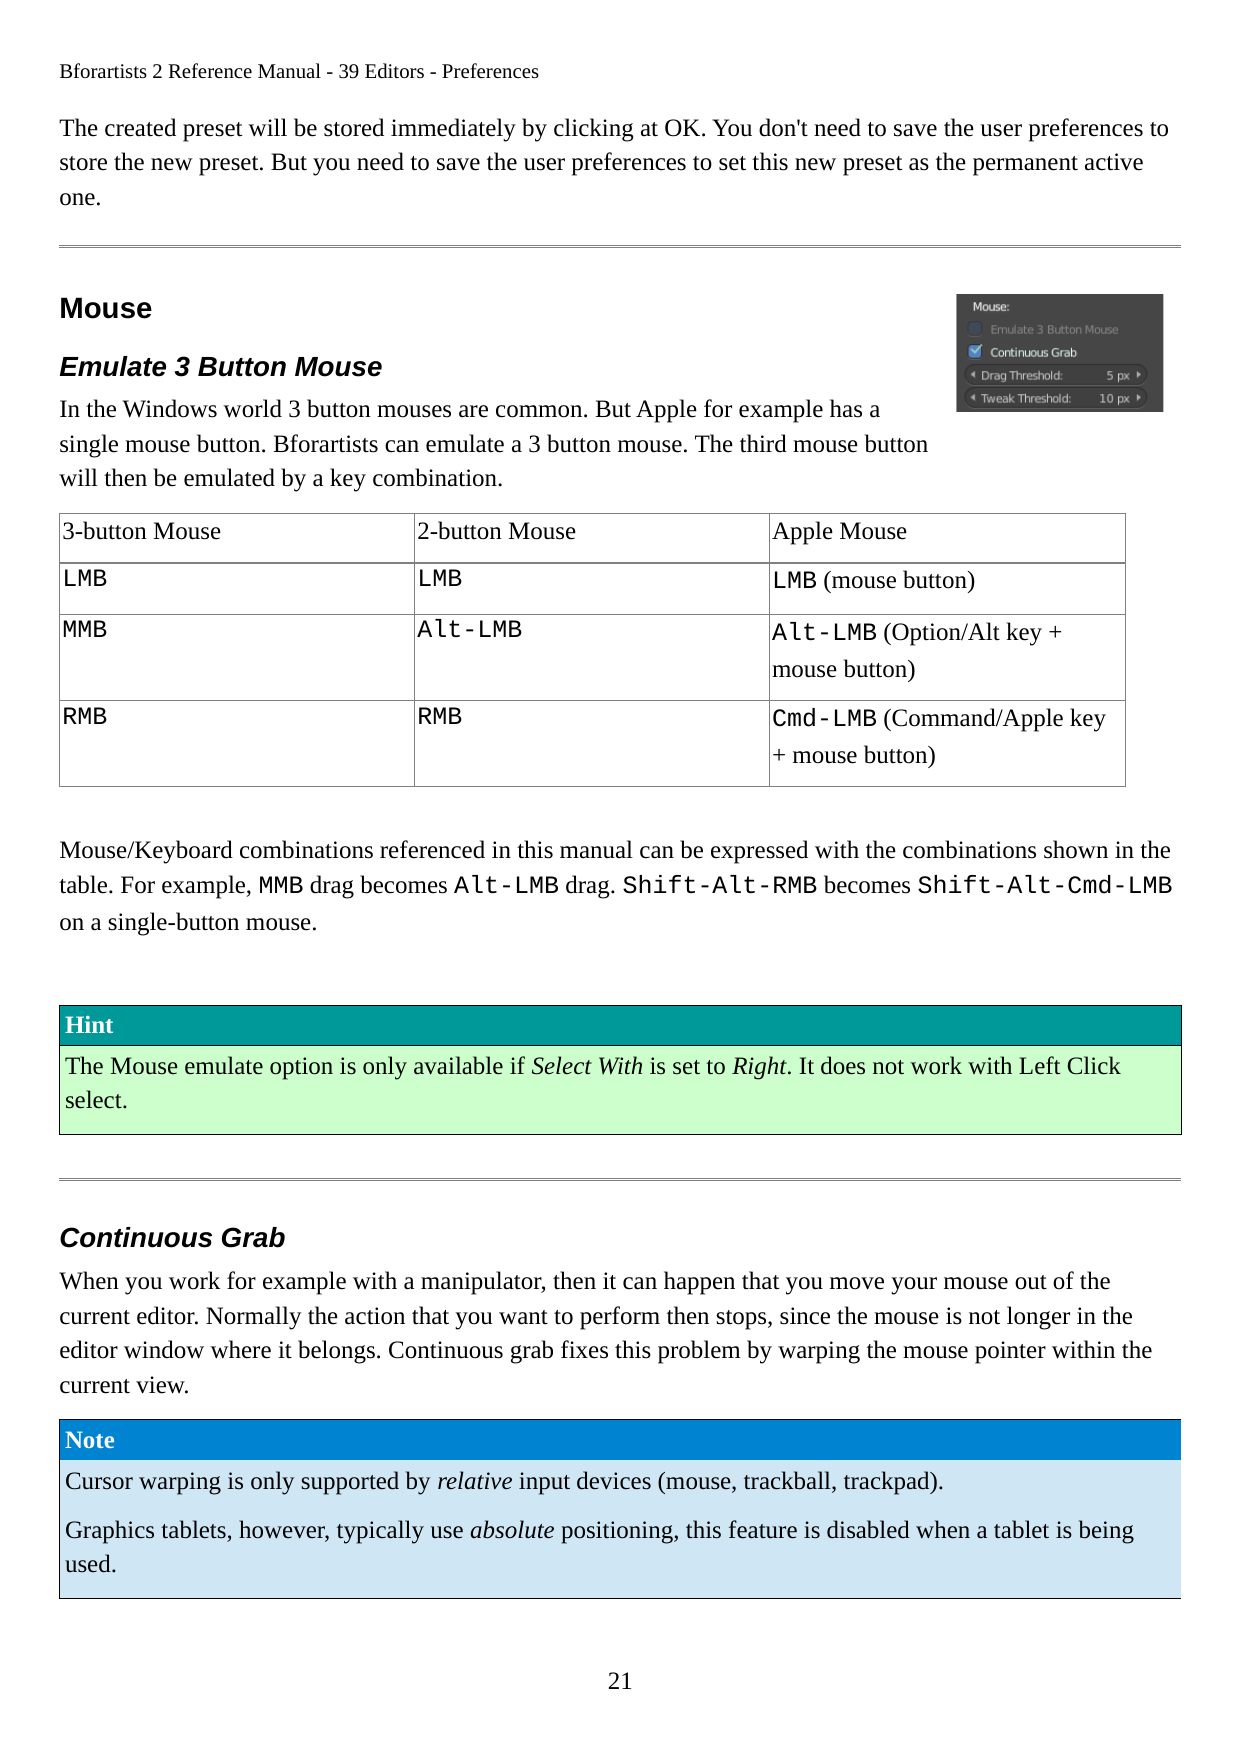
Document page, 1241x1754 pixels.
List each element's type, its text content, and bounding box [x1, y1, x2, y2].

table_cell RMB [60, 701, 414, 786]
table_cell LMB (mouse button) [770, 564, 1125, 614]
table_header 2-button Mouse [415, 514, 769, 562]
table_header Note [60, 1420, 1181, 1460]
text When you work for example with a manipulator, then it can happen that you move your mouse out of the current editor. Normally the action that you want to perform then stops, since the mouse is not longer in the editor window where it belongs. Continuous grab fixes this problem by warping the mouse pointer within the current view. [59, 1266, 1181, 1398]
table_cell RMB [415, 701, 769, 786]
table_cell LMB [415, 564, 769, 614]
text In the Windows world 3 button mouses are common. But Apple for example has a single mouse button. Bforartists can emulate a 3 button mouse. The third mouse button will then be emulated by a key combination. [59, 394, 1181, 492]
table_cell The Mouse emulate option is only available if Select With is set to Right. It does not work with Left Click select. [60, 1046, 1181, 1134]
table_header Hint [60, 1006, 1181, 1045]
table_header Apple Mouse [770, 514, 1125, 562]
table_cell MMB [60, 615, 414, 700]
subtitle Emulate 3 Button Mouse [59, 350, 956, 382]
table_header 3-button Mouse [60, 514, 414, 562]
table_cell LMB [60, 564, 414, 614]
subtitle [1164, 350, 1181, 382]
text Mouse/Keyboard combinations referenced in this manual can be expressed with the combinations shown in the table. For example, MMB drag becomes Alt-LMB drag. Shift-Alt-RMB becomes Shift-Alt-Cmd-LMB on a single-button mouse. [59, 836, 1181, 935]
table_cell Alt-LMB [415, 615, 769, 700]
text The created preset will be stored immediately by clicking at OK. You don't need to save the user preferences to store the new preset. But you need to save the user preferences to set this new preset as the permanent active one. [59, 113, 1181, 210]
picture [956, 294, 1164, 412]
table_cell Cmd-LMB (Command/Apple key + mouse button) [770, 701, 1125, 786]
table_cell Alt-LMB (Option/Alt key + mouse button) [770, 615, 1125, 700]
table_cell Cursor warping is only supported by relative input devices (mouse, trackball, trackpad). Graphics tablets, however, typically use absolute positioning, this feature is disabled when a tablet is being used. [60, 1460, 1181, 1598]
subtitle Continuous Grab [59, 1222, 1181, 1254]
subtitle Mouse [59, 291, 1181, 325]
